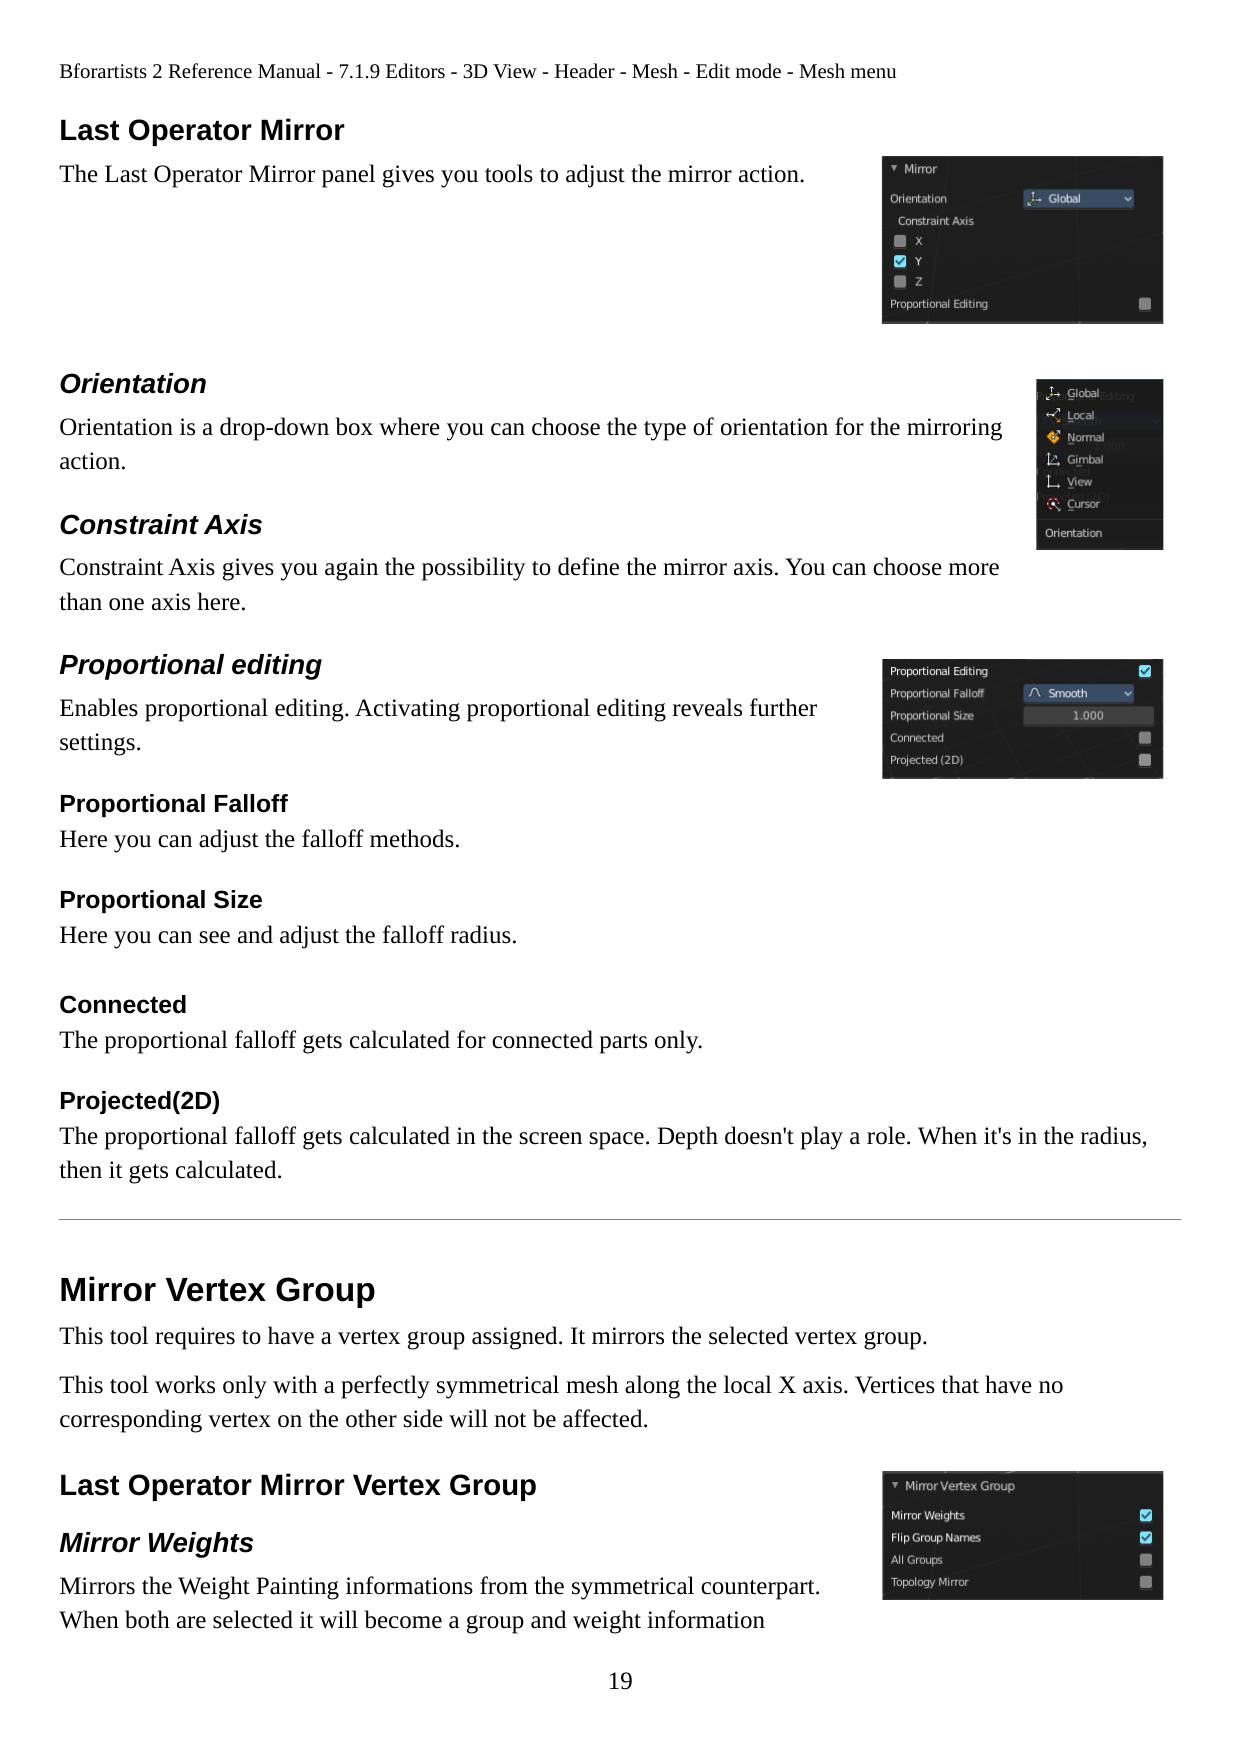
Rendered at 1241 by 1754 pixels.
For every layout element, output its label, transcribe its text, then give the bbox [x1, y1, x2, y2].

subtitle Orientation [59, 368, 1181, 399]
subtitle [1164, 1527, 1181, 1559]
subtitle Last Operator Mirror Vertex Group [59, 1468, 1181, 1502]
picture [881, 156, 1164, 324]
text This tool requires to have a vertex group assigned. It mirrors the selected vertex group. [59, 1321, 1181, 1349]
picture [1036, 379, 1164, 550]
text The Last Operator Mirror panel gives you tools to adjust the mirror action. [59, 159, 881, 188]
text Constraint Axis gives you again the possibility to define the mirror axis. You can choose more than one axis here. [59, 552, 1181, 616]
subtitle Connected [59, 990, 1181, 1018]
text The proportional falloff gets calculated in the screen space. Depth doesn't play a role. When it's in the radius, then it gets calculated. [59, 1121, 1181, 1184]
subtitle Proportional Falloff [59, 789, 1181, 817]
subtitle Projected(2D) [59, 1086, 1181, 1115]
subtitle Constraint Axis [59, 508, 1036, 540]
subtitle Proportional editing [59, 648, 1181, 680]
text Mirrors the Weight Painting informations from the symmetrical counterpart. When both are selected it will become a group and weight information [59, 1571, 1181, 1634]
text Here you can see and adjust the falloff radius. [59, 920, 1181, 949]
picture [882, 659, 1164, 779]
subtitle Mirror Weights [59, 1527, 882, 1559]
text Enables proportional editing. Activating proportional editing reveals further settings. [59, 693, 882, 756]
picture [882, 1471, 1164, 1600]
subtitle Last Operator Mirror [59, 113, 1181, 146]
subtitle Proportional Size [59, 885, 1181, 914]
subtitle Mirror Vertex Group [59, 1270, 1181, 1308]
text Here you can adjust the falloff methods. [59, 824, 1181, 852]
subtitle [1164, 508, 1181, 540]
text Orientation is a drop-down box where you can choose the type of orientation for the mirroring action. [59, 412, 1036, 475]
text This tool works only with a perfectly symmetrical mesh along the local X axis. Vertices that have no corresponding vertex on the other side will not be affected. [59, 1370, 1181, 1433]
text The proportional falloff gets calculated for connected parts only. [59, 1025, 1181, 1053]
